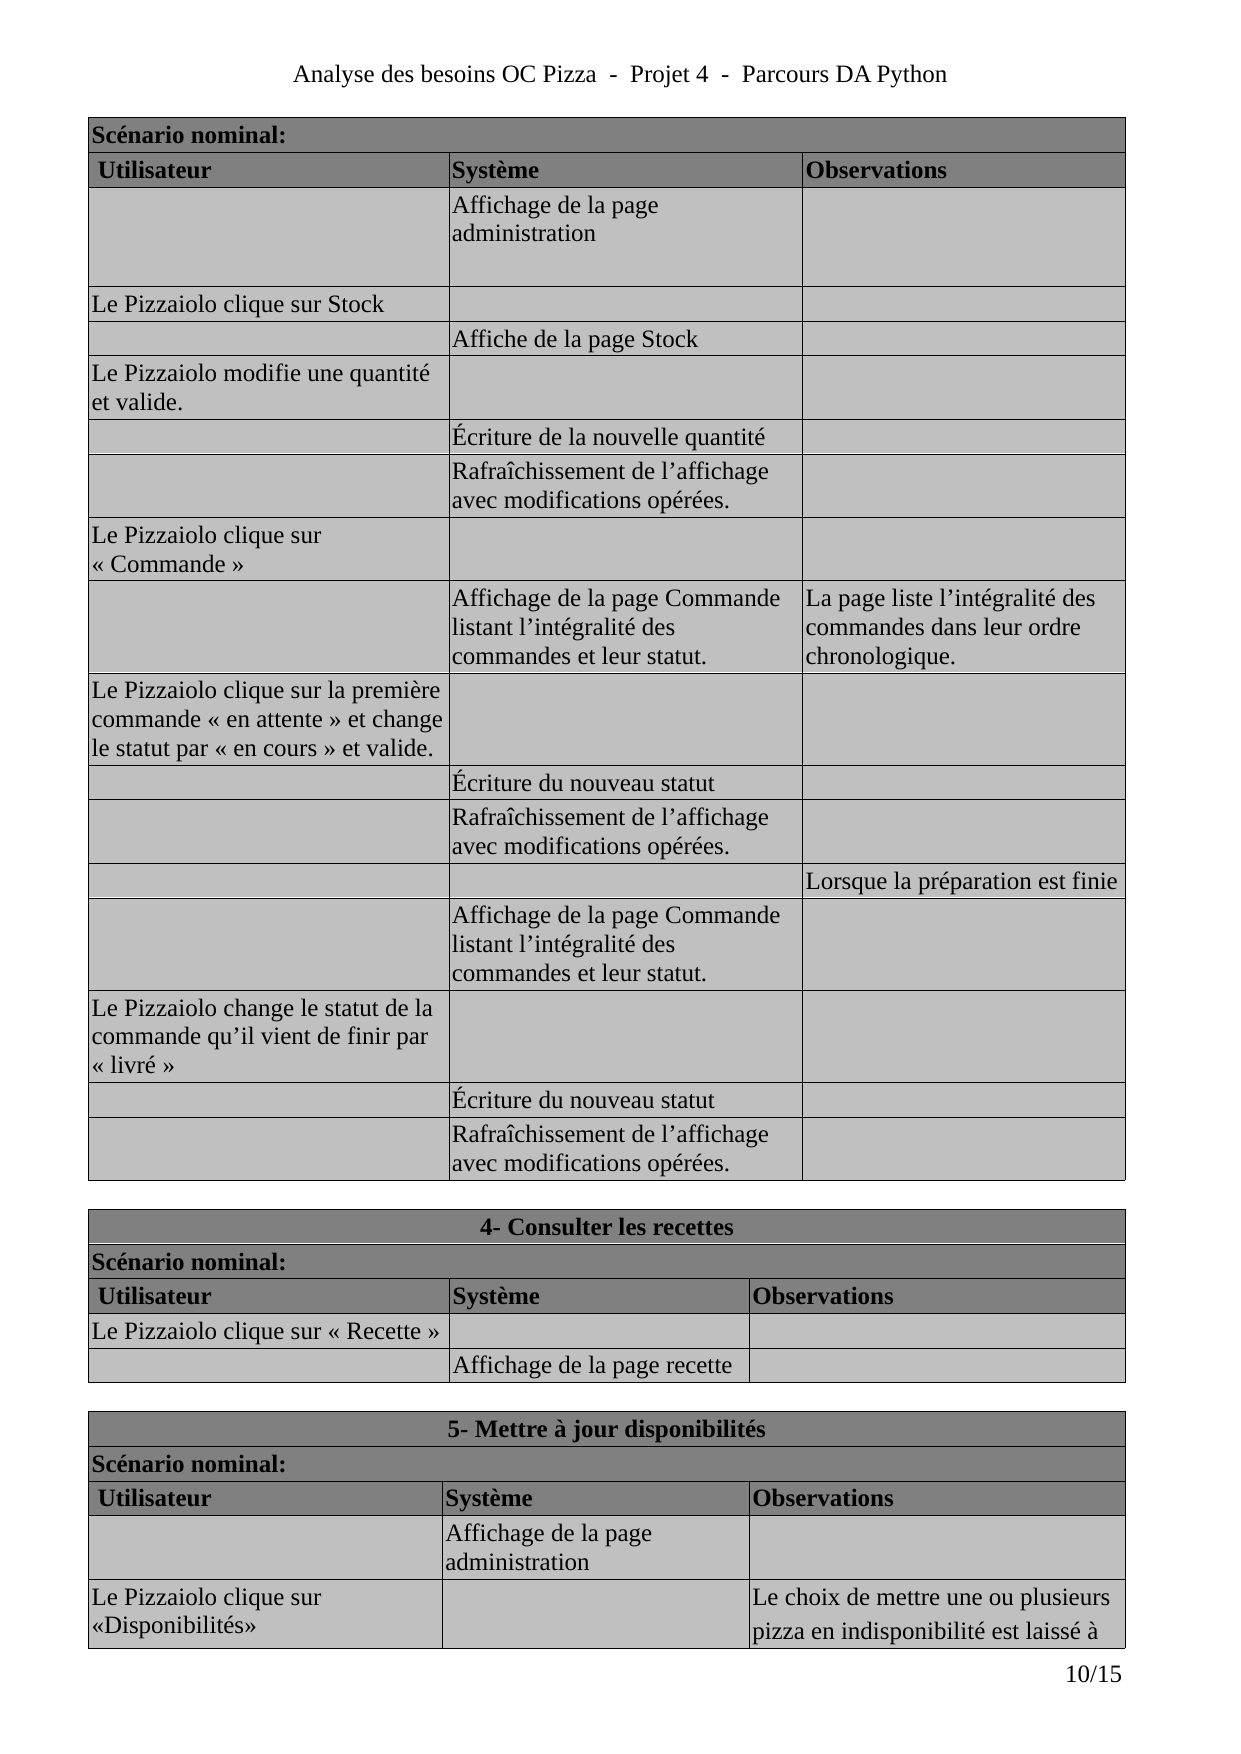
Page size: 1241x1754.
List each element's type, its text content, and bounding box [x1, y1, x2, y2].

table_cell [89, 322, 449, 355]
table_cell [89, 800, 449, 863]
table_cell [89, 766, 449, 799]
table_cell Observations [750, 1279, 1125, 1313]
table_cell [89, 188, 449, 286]
table_cell [89, 1349, 449, 1382]
table_cell Scénario nominal: [89, 1447, 1125, 1481]
table_cell Utilisateur [89, 153, 449, 187]
table_cell [89, 455, 449, 517]
table_cell Utilisateur [89, 1482, 442, 1515]
table_cell [89, 420, 449, 453]
table_cell [803, 420, 1125, 453]
table_cell [803, 322, 1125, 355]
table_cell Affichage de la page Commande listant l’intégralité des commandes et leur statut. [450, 899, 802, 990]
table_cell [89, 1083, 449, 1117]
table_cell Le Pizzaiolo modifie une quantité et valide. [89, 356, 449, 419]
table_cell [803, 287, 1125, 321]
table_cell [450, 518, 802, 580]
table_cell [450, 991, 802, 1082]
table_cell Écriture de la nouvelle quantité [450, 420, 802, 453]
table_cell Affichage de la page recette [450, 1349, 749, 1382]
table_cell [89, 864, 449, 897]
table_cell Le Pizzaiolo change le statut de la commande qu’il vient de finir par « livré » [89, 991, 449, 1082]
table_cell Écriture du nouveau statut [450, 766, 802, 799]
table_cell [450, 356, 802, 419]
table_cell [803, 188, 1125, 286]
table_cell [450, 287, 802, 321]
table_cell Système [450, 1279, 749, 1313]
table_cell Affichage de la page administration [450, 188, 802, 286]
table_cell Écriture du nouveau statut [450, 1083, 802, 1117]
table_cell Utilisateur [89, 1279, 449, 1313]
table_cell [803, 1083, 1125, 1117]
table_cell Observations [803, 153, 1125, 187]
table_cell [803, 899, 1125, 990]
table_cell [803, 800, 1125, 863]
table_cell Système [443, 1482, 749, 1515]
table_cell Scénario nominal: [89, 118, 1125, 152]
table_cell Le Pizzaiolo clique sur « Commande » [89, 518, 449, 580]
table_cell [750, 1314, 1125, 1348]
table_cell Rafraîchissement de l’affichage avec modifications opérées. [450, 1118, 802, 1180]
table_cell [803, 1118, 1125, 1180]
table_cell [750, 1516, 1125, 1579]
table_cell Affiche de la page Stock [450, 322, 802, 355]
table_cell Le Pizzaiolo clique sur « Recette » [89, 1314, 449, 1348]
table_cell [750, 1349, 1125, 1382]
table_cell Observations [750, 1482, 1125, 1515]
table_cell [89, 899, 449, 990]
table_cell Le Pizzaiolo clique sur «Disponibilités» [89, 1580, 442, 1648]
table_cell [89, 1516, 442, 1579]
table_header 5- Mettre à jour disponibilités [89, 1412, 1125, 1446]
table_cell Rafraîchissement de l’affichage avec modifications opérées. [450, 800, 802, 863]
table_cell Système [450, 153, 802, 187]
table_cell Le Pizzaiolo clique sur la première commande « en attente » et change le statut par « en cours » et valide. [89, 674, 449, 765]
table_cell [89, 581, 449, 672]
table_cell [803, 674, 1125, 765]
table_cell Le Pizzaiolo clique sur Stock [89, 287, 449, 321]
table_cell [803, 766, 1125, 799]
table_cell Le choix de mettre une ou plusieurs pizza en indisponibilité est laissé à [750, 1580, 1125, 1648]
table_cell [803, 991, 1125, 1082]
table_cell [803, 356, 1125, 419]
table_cell [443, 1580, 749, 1648]
table_cell [803, 455, 1125, 517]
table_cell La page liste l’intégralité des commandes dans leur ordre chronologique. [803, 581, 1125, 672]
table_cell [89, 1118, 449, 1180]
table_cell [803, 518, 1125, 580]
table_cell Affichage de la page administration [443, 1516, 749, 1579]
table_cell Lorsque la préparation est finie [803, 864, 1125, 897]
table_header 4- Consulter les recettes [89, 1210, 1125, 1243]
table_cell Scénario nominal: [89, 1245, 1125, 1278]
table_cell [450, 674, 802, 765]
table_cell Rafraîchissement de l’affichage avec modifications opérées. [450, 455, 802, 517]
table_cell Affichage de la page Commande listant l’intégralité des commandes et leur statut. [450, 581, 802, 672]
table_cell [450, 1314, 749, 1348]
table_cell [450, 864, 802, 897]
